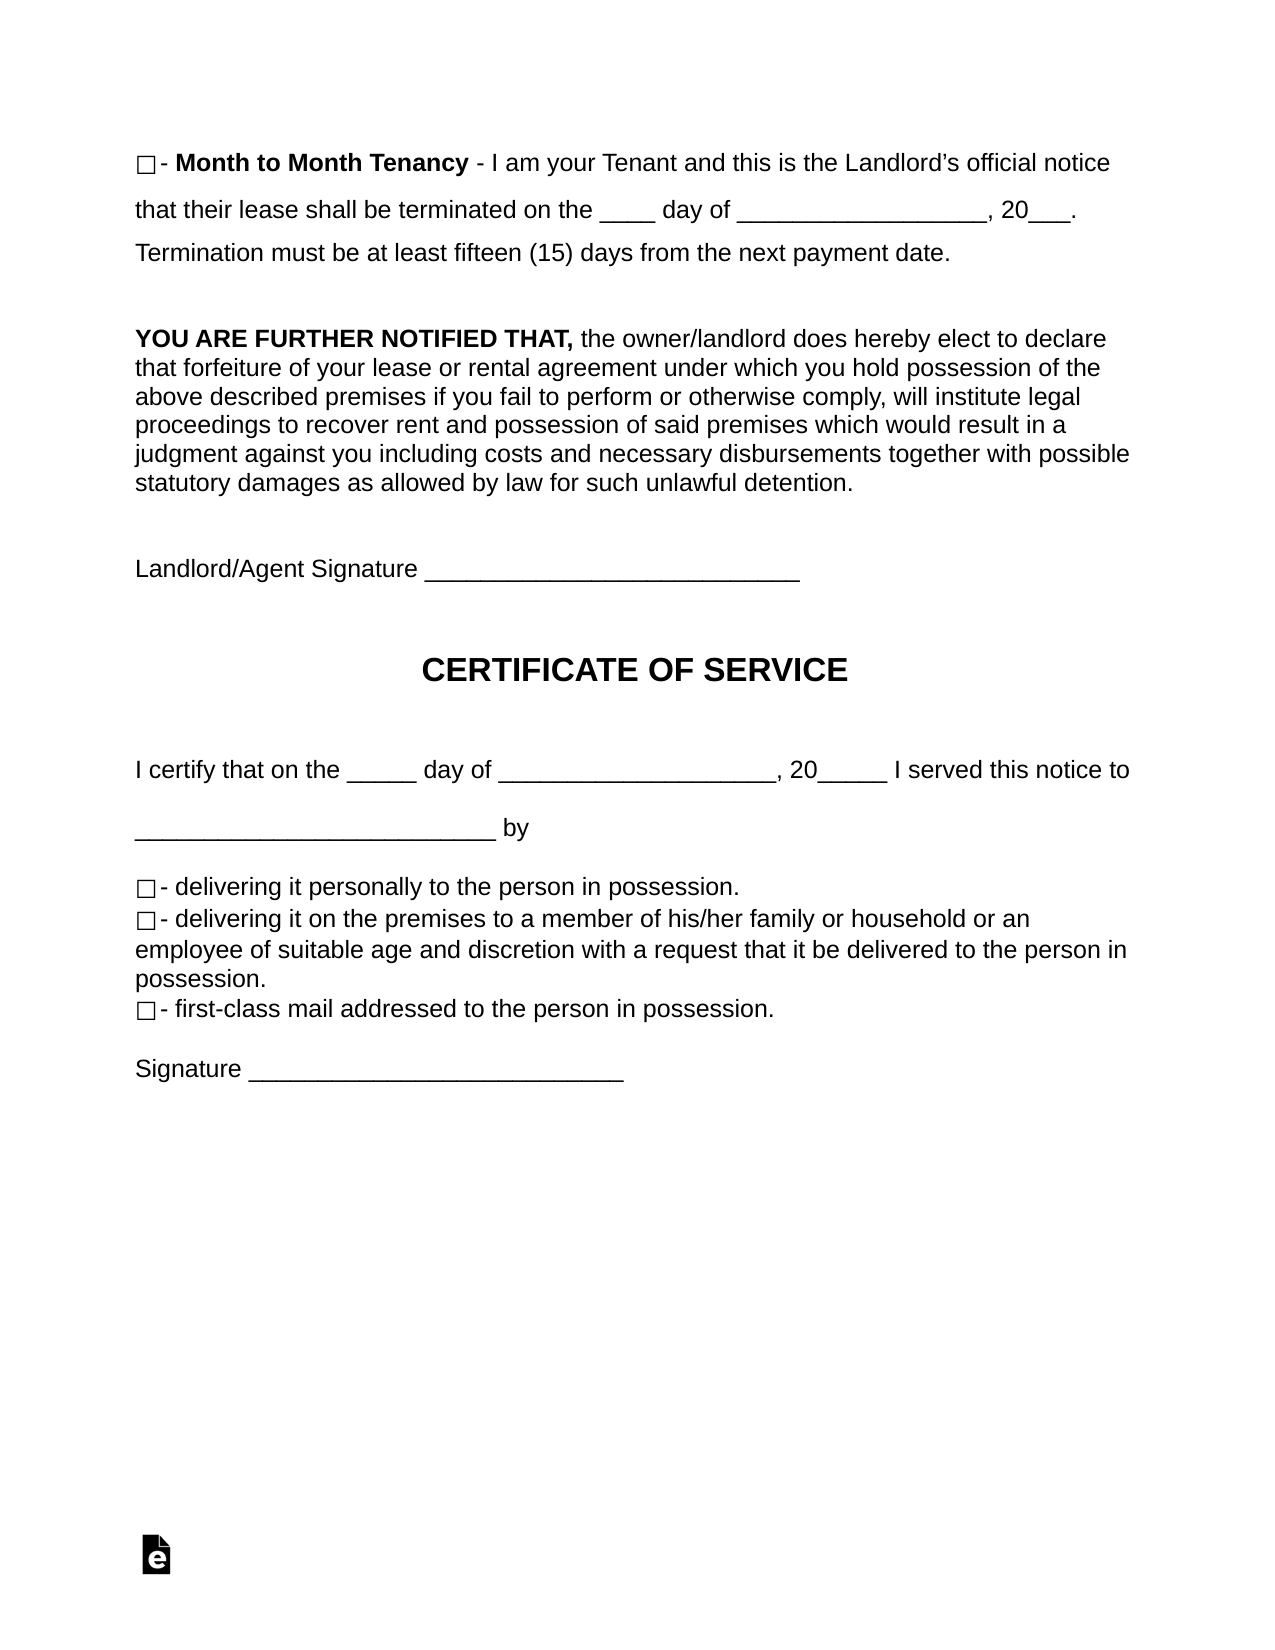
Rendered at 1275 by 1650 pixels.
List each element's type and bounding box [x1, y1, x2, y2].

picture [135, 1533, 177, 1575]
